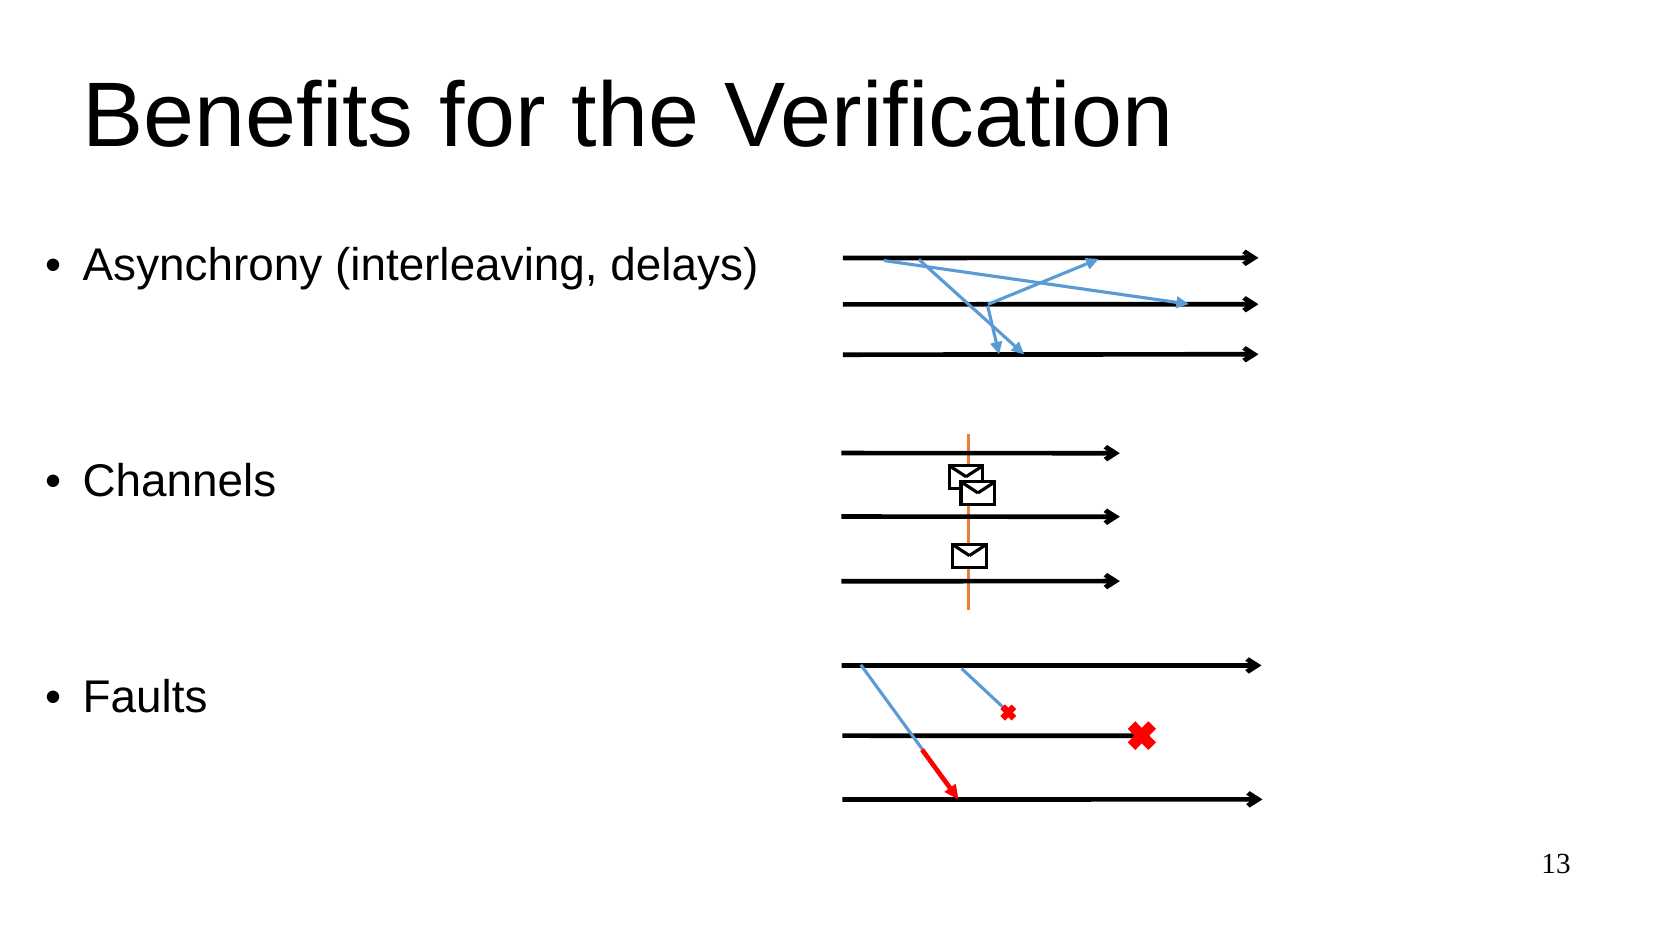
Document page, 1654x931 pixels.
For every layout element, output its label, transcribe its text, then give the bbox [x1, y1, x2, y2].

text_box [949, 469, 995, 505]
text_box [953, 465, 979, 474]
text_box [1129, 722, 1155, 749]
text_box [957, 544, 982, 553]
text_box [1001, 705, 1015, 720]
title Benefits for the Verification [82, 37, 1571, 193]
text_box [952, 547, 987, 568]
text_box Asynchrony (interleaving, delays) Channels Faults [30, 231, 781, 857]
